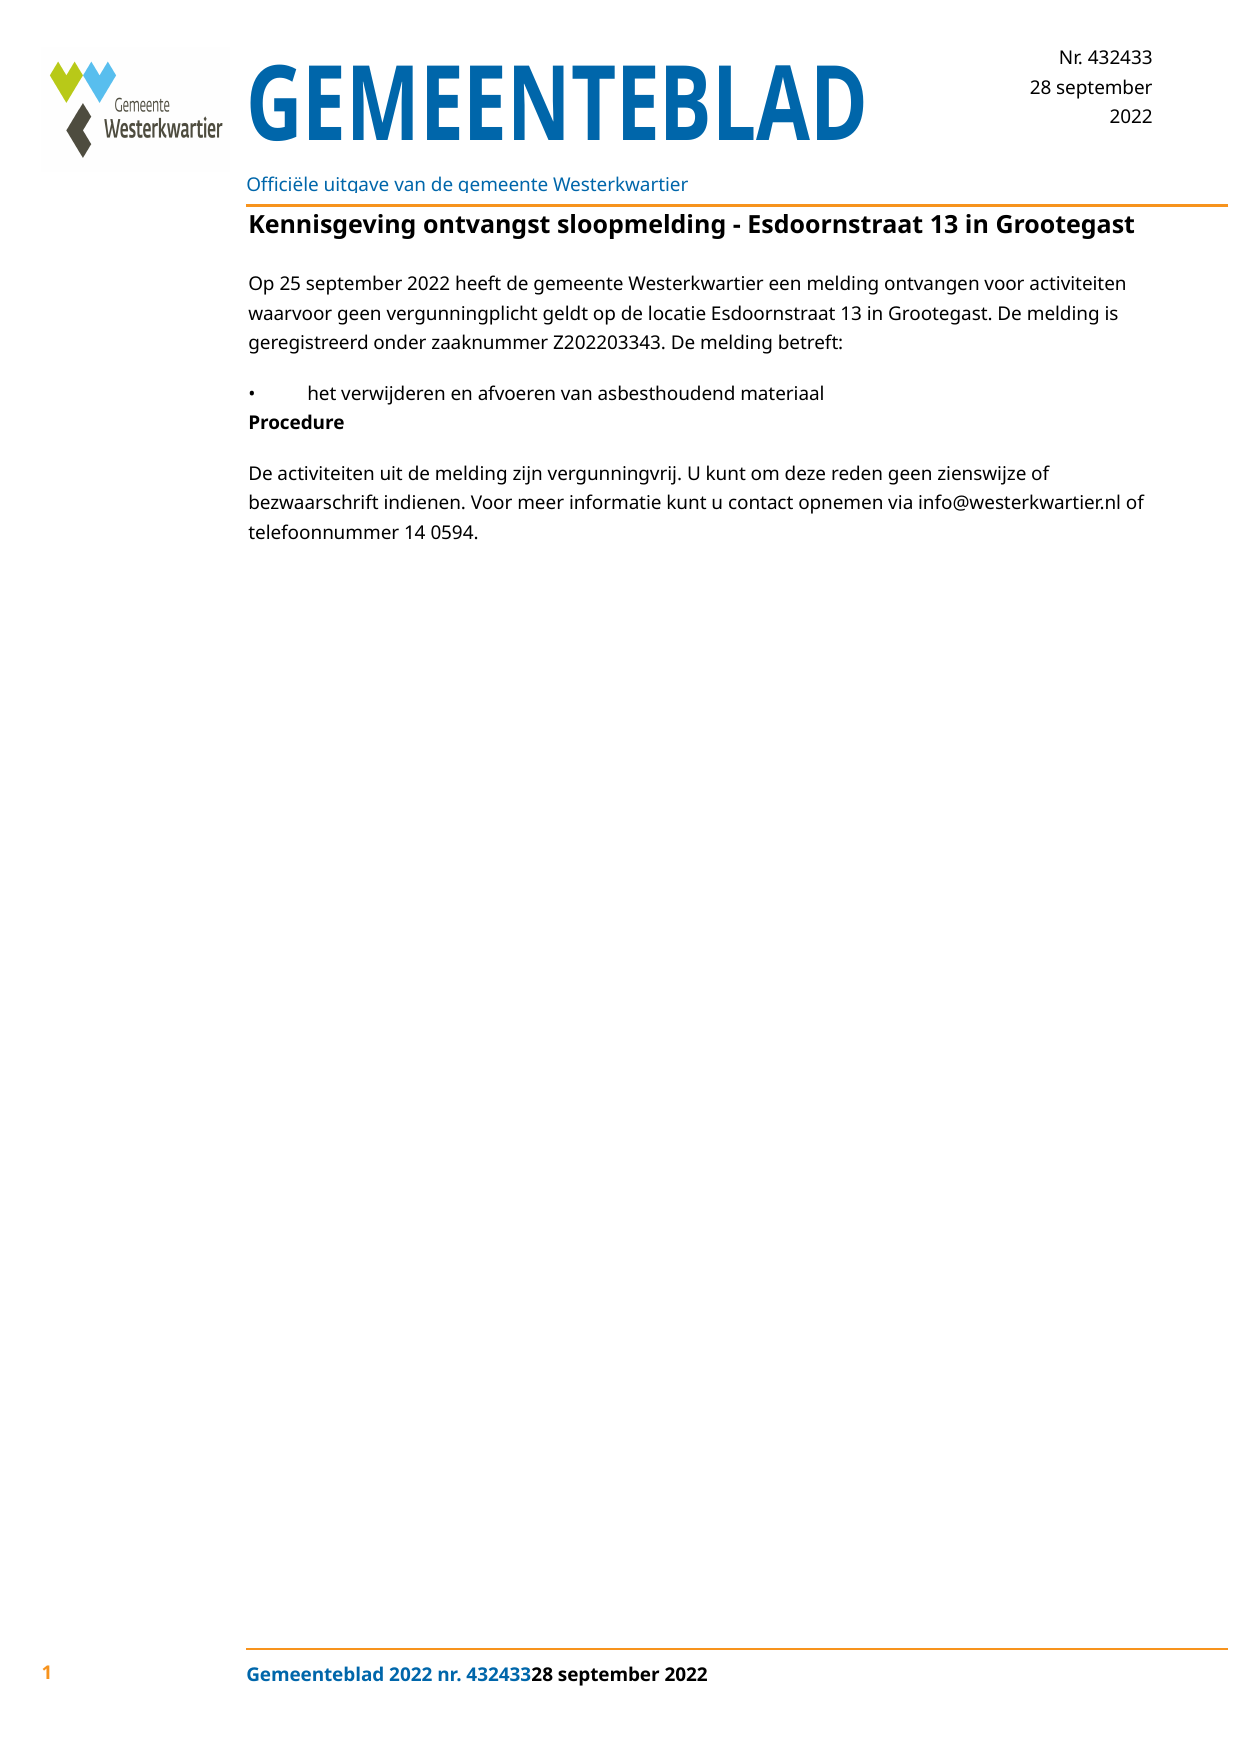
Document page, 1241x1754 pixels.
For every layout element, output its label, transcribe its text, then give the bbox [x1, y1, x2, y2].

picture [41, 47, 231, 172]
text Op 25 september 2022 heeft de gemeente Westerkwartier een melding ontvangen voor activiteiten waarvoor geen vergunningplicht geldt op de locatie Esdoornstraat 13 in Grootegast. De melding is geregistreerd onder zaaknummer Z202203343. De melding betreft: [248, 270, 1152, 355]
text Procedure [248, 409, 1152, 435]
list het verwijderen en afvoeren van asbesthoudend materiaal [248, 380, 1152, 406]
text Kennisgeving ontvangst sloopmelding - Esdoornstraat 13 in Grootegast [248, 207, 1152, 241]
text De activiteiten uit de melding zijn vergunningvrij. U kunt om deze reden geen zienswijze of bezwaarschrift indienen. Voor meer informatie kunt u contact opnemen via info@westerkwartier.nl of telefoonnummer 14 0594. [248, 460, 1152, 545]
